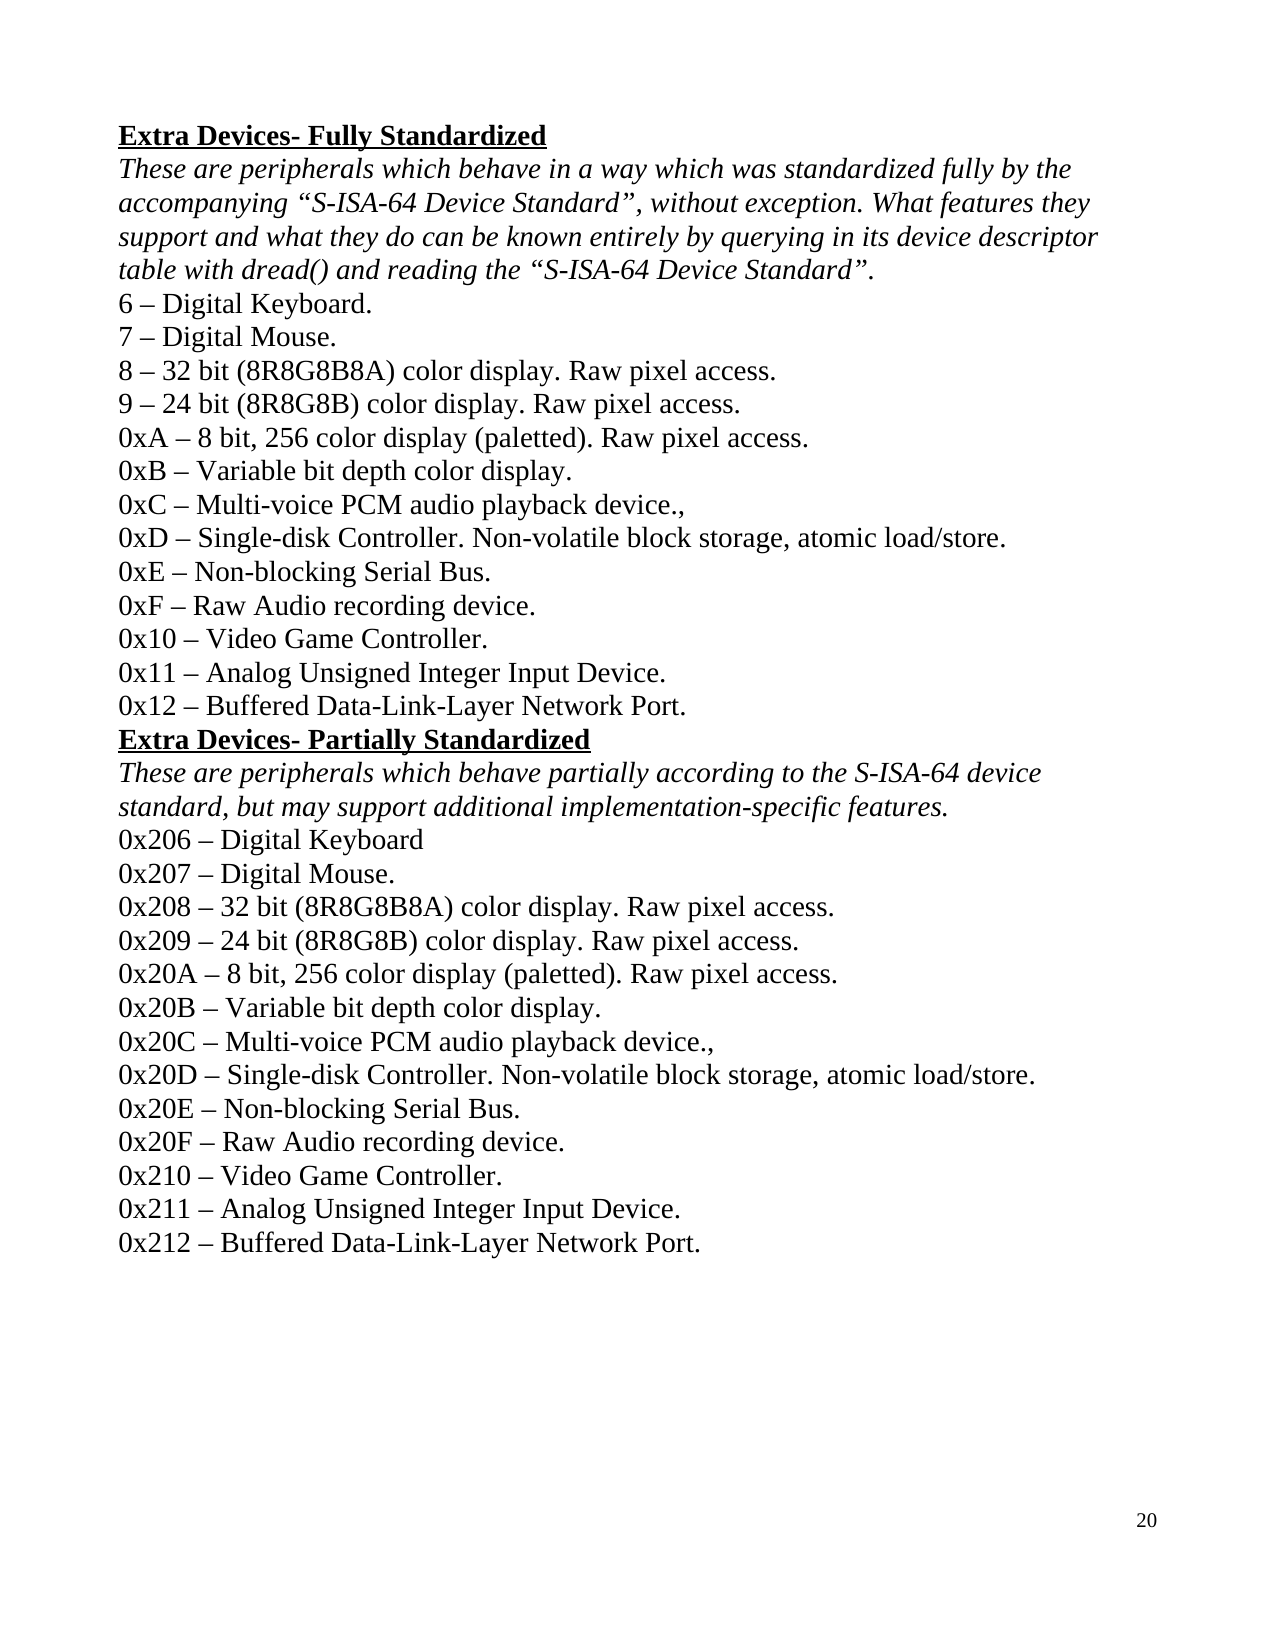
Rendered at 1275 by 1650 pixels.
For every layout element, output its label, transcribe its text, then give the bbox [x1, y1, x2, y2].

text 8 – 32 bit (8R8G8B8A) color display. Raw pixel access. [118, 353, 1157, 386]
text 0x211 – Analog Unsigned Integer Input Device. [118, 1191, 1157, 1225]
text 0x208 – 32 bit (8R8G8B8A) color display. Raw pixel access. [118, 889, 1157, 923]
text 9 – 24 bit (8R8G8B) color display. Raw pixel access. [118, 386, 1157, 420]
text These are peripherals which behave in a way which was standardized fully by the accompanying “S-ISA-64 Device Standard”, without exception. What features they support and what they do can be known entirely by querying in its device descriptor table with dread() and reading the “S-ISA-64 Device Standard”. [118, 152, 1157, 286]
text 0x212 – Buffered Data-Link-Layer Network Port. [118, 1225, 1157, 1258]
text 0x20D – Single-disk Controller. Non-volatile block storage, atomic load/store. [118, 1057, 1157, 1091]
text Extra Devices- Partially Standardized [118, 722, 1157, 755]
text These are peripherals which behave partially according to the S-ISA-64 device standard, but may support additional implementation-specific features. [118, 755, 1157, 822]
text 0x20C – Multi-voice PCM audio playback device., [118, 1024, 1157, 1057]
text 0xA – 8 bit, 256 color display (paletted). Raw pixel access. [118, 420, 1157, 453]
text 0xD – Single-disk Controller. Non-volatile block storage, atomic load/store. [118, 521, 1157, 554]
text 0x209 – 24 bit (8R8G8B) color display. Raw pixel access. [118, 923, 1157, 957]
text 0xE – Non-blocking Serial Bus. [118, 554, 1157, 588]
text 6 – Digital Keyboard. 7 – Digital Mouse. [118, 286, 1157, 353]
text 0x11 – Analog Unsigned Integer Input Device. [118, 655, 1157, 688]
text 0x20F – Raw Audio recording device. [118, 1124, 1157, 1158]
text 0x10 – Video Game Controller. [118, 621, 1157, 655]
text Extra Devices- Fully Standardized [118, 118, 1157, 152]
text 0x206 – Digital Keyboard [118, 822, 1157, 856]
text 0xB – Variable bit depth color display. [118, 453, 1157, 487]
text 0x210 – Video Game Controller. [118, 1158, 1157, 1191]
text 0xF – Raw Audio recording device. [118, 588, 1157, 621]
text 0x20E – Non-blocking Serial Bus. [118, 1091, 1157, 1124]
text 0x207 – Digital Mouse. [118, 856, 1157, 889]
text 0x20B – Variable bit depth color display. [118, 990, 1157, 1024]
text 0xC – Multi-voice PCM audio playback device., [118, 487, 1157, 521]
text 0x12 – Buffered Data-Link-Layer Network Port. [118, 688, 1157, 722]
text 0x20A – 8 bit, 256 color display (paletted). Raw pixel access. [118, 957, 1157, 990]
